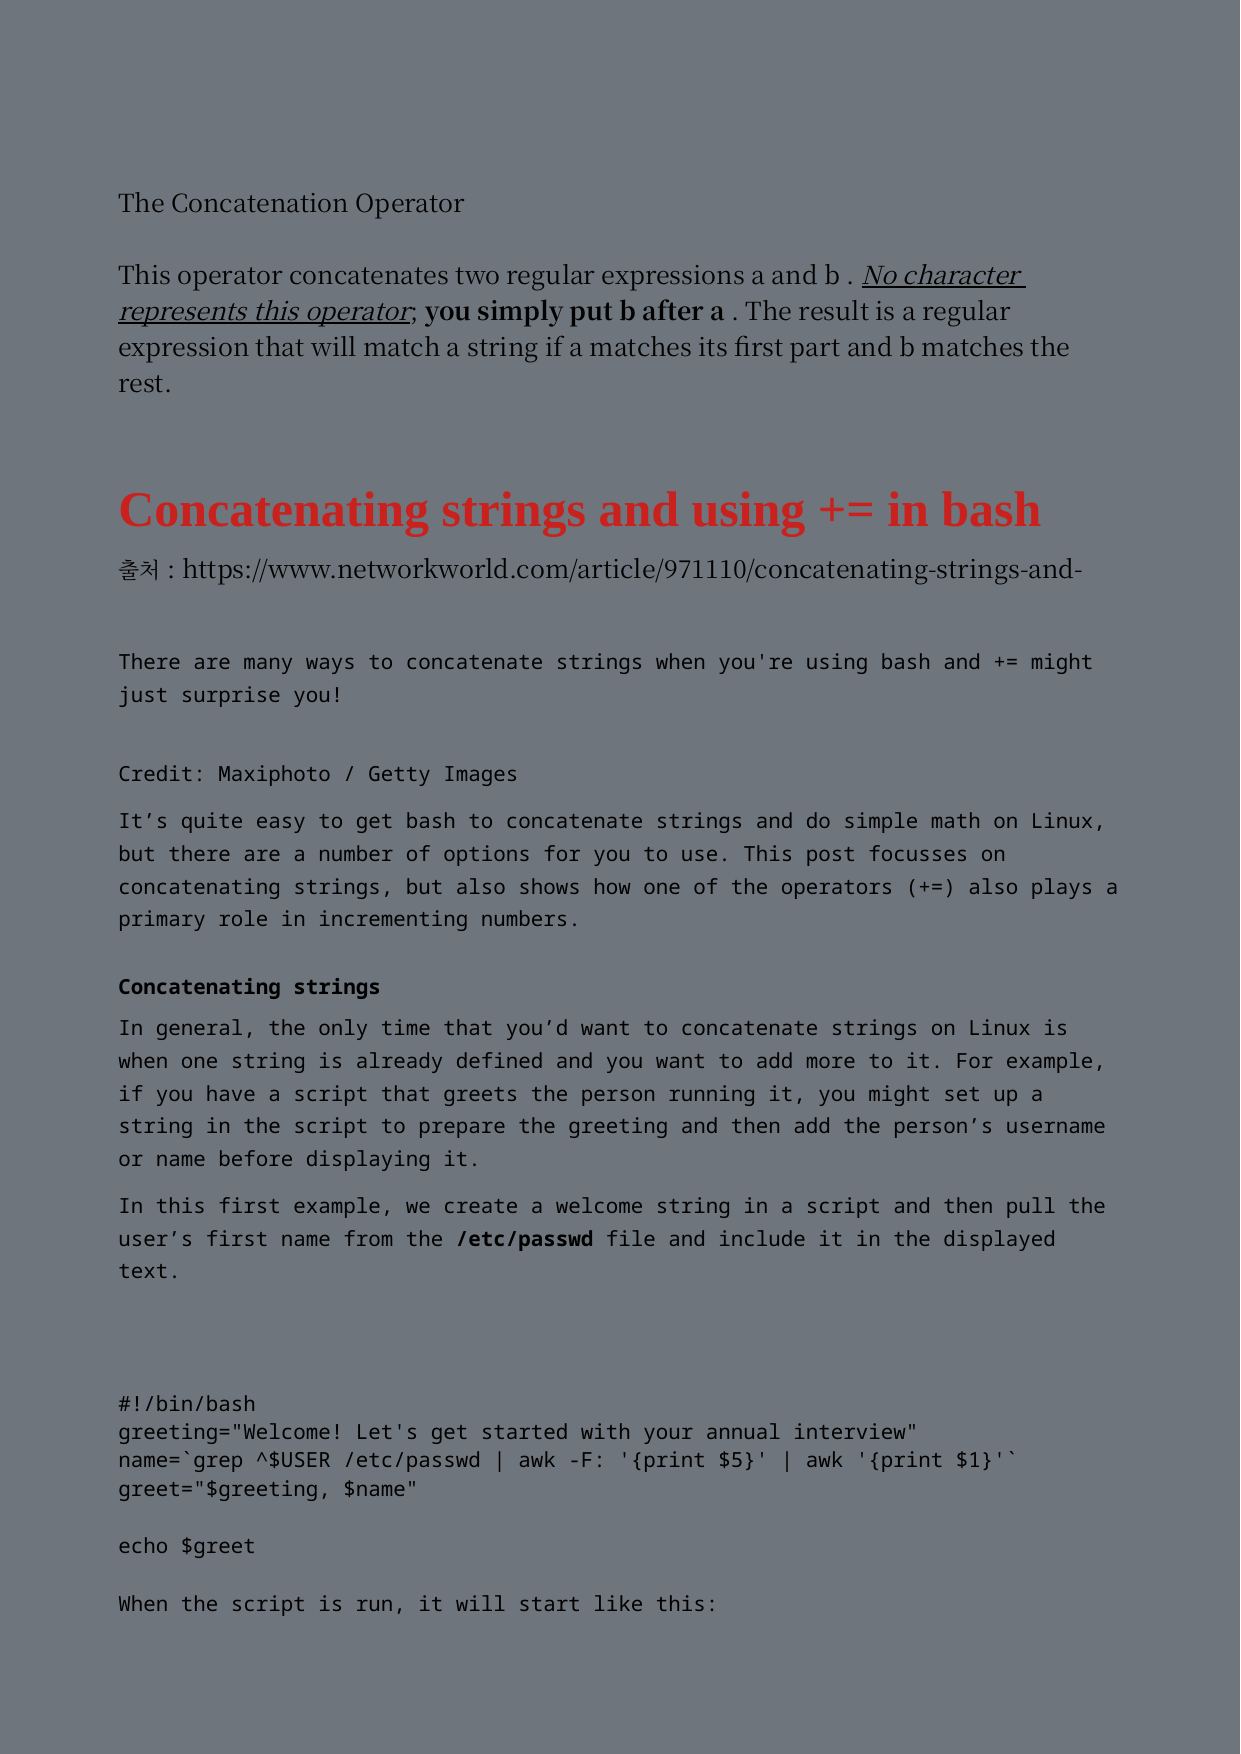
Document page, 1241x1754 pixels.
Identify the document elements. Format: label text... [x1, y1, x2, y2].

subtitle Concatenating strings and using += in bash [118, 480, 1122, 537]
text #!/bin/bash [118, 1389, 1122, 1417]
text echo $greet [118, 1531, 1122, 1559]
text 출처 : https://www.networkworld.com/article/971110/concatenating-strings-and- [118, 550, 1122, 586]
subtitle Concatenating strings [118, 972, 1122, 1001]
text name=`grep ^$USER /etc/passwd | awk -F: '{print $5}' | awk '{print $1}'` [118, 1446, 1122, 1474]
text There are many ways to concatenate strings when you're using bash and += might just surprise you! [118, 647, 1122, 708]
text When the script is run, it will start like this: [118, 1589, 1122, 1617]
text The Concatenation Operator This operator concatenates two regular expressions a and b . No character represents this operator; you simply put b after a . The result is a regular expression that will match a string if a matches its first part and b matches the rest. [118, 183, 1122, 399]
text greet="$greeting, $name" [118, 1474, 1122, 1502]
text greeting="Welcome! Let's get started with your annual interview" [118, 1417, 1122, 1446]
text In general, the only time that you’d want to concatenate strings on Linux is when one string is already defined and you want to add more to it. For example, if you have a script that greets the person running it, you might set up a string in the script to prepare the greeting and then add the person’s username or name before displaying it. [118, 1013, 1122, 1172]
text Credit: Maxiphoto / Getty Images [118, 759, 1122, 788]
text In this first example, we create a welcome string in a script and then pull the user’s first name from the /etc/passwd file and include it in the displayed text. [118, 1191, 1122, 1285]
text It’s quite easy to get bash to concatenate strings and do simple math on Linux, but there are a number of options for you to use. This post focusses on concatenating strings, but also shows how one of the operators (+=) also plays a primary role in incrementing numbers. [118, 807, 1122, 933]
